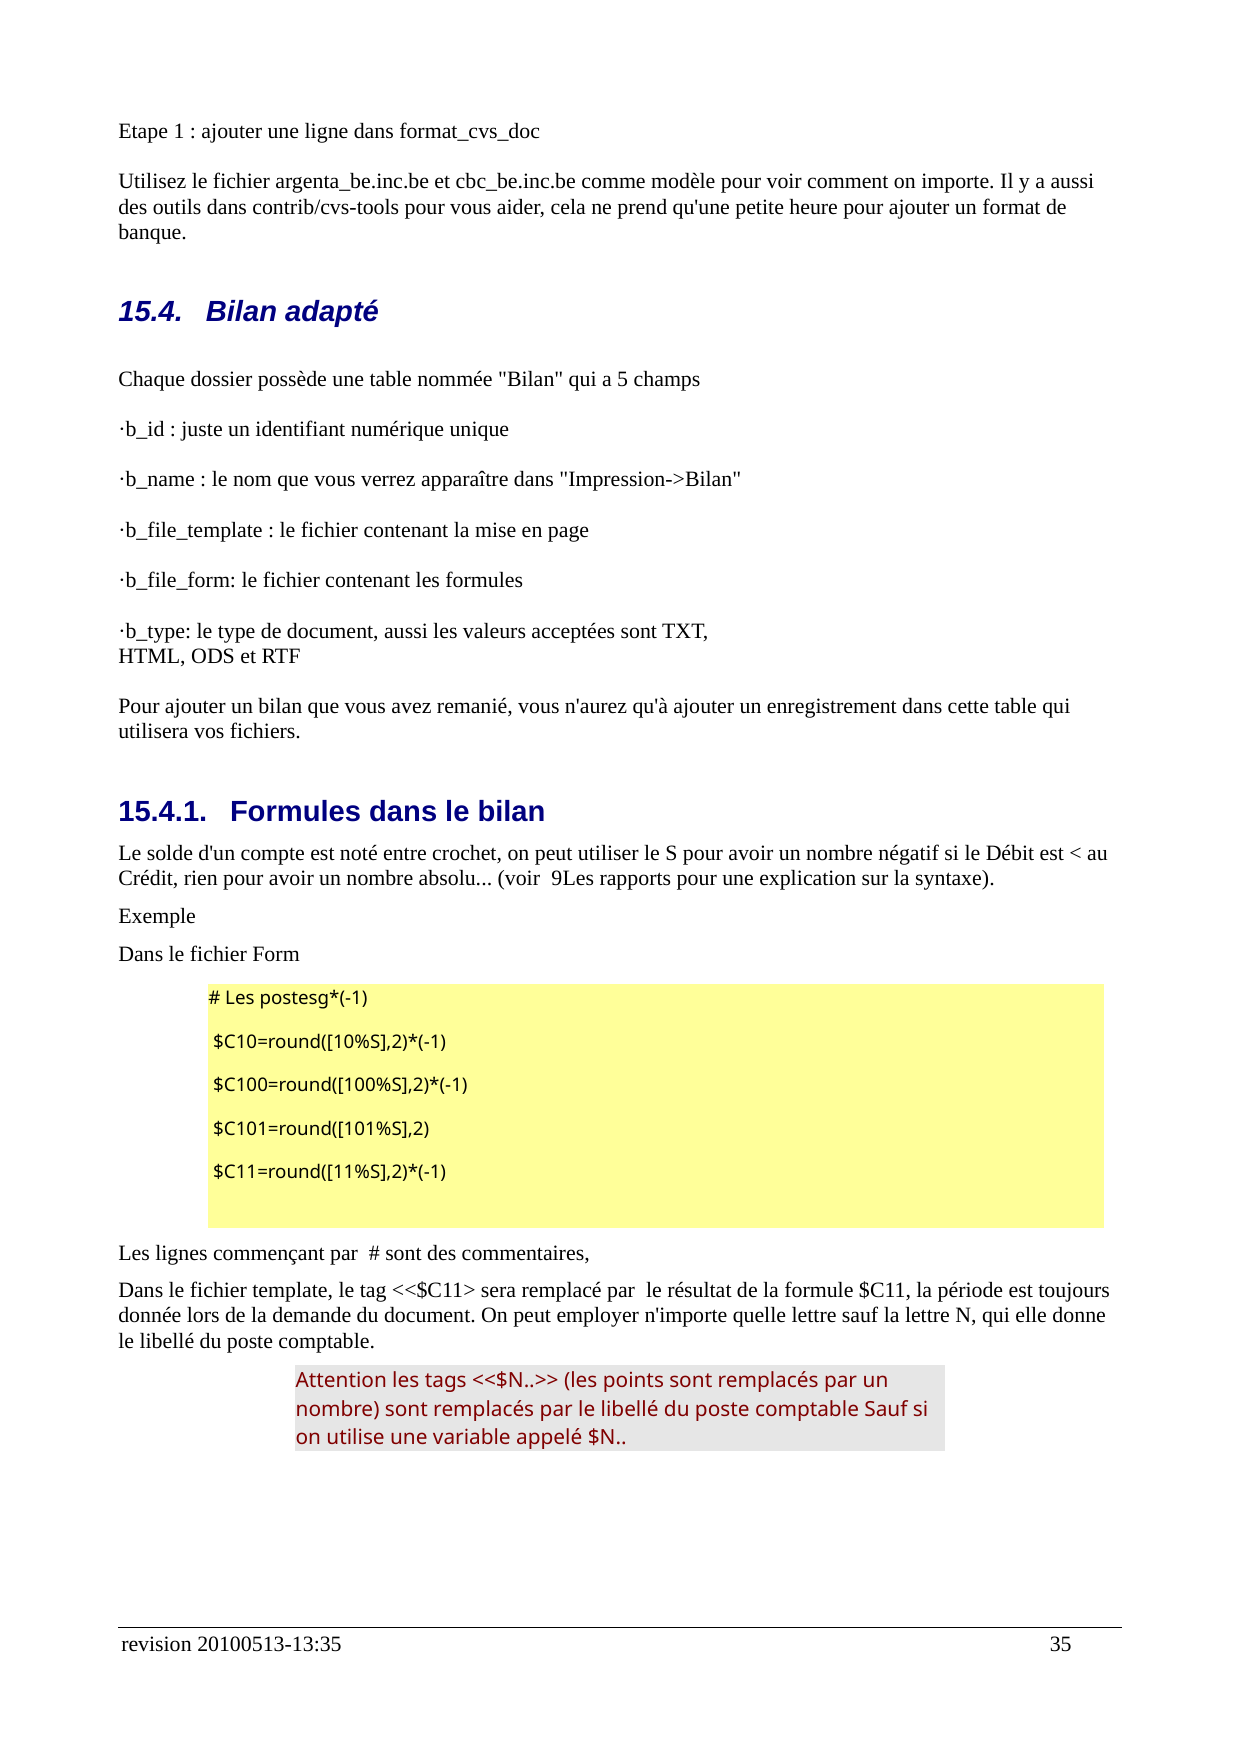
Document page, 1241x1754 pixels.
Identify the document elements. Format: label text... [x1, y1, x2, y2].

text Attention les tags <<$N..>> (les points sont remplacés par un nombre) sont remplacés par le libellé du poste comptable Sauf si on utilise une variable appelé $N.. [295, 1365, 945, 1451]
text Dans le fichier Form [118, 941, 1122, 966]
text ·b_file_form: le fichier contenant les formules [118, 567, 1122, 592]
subtitle Bilan adapté [118, 294, 1122, 328]
text $C100=round([100%S],2)*(-1) [208, 1071, 1104, 1097]
text Le solde d'un compte est noté entre crochet, on peut utiliser le S pour avoir un nombre négatif si le Débit est < au Crédit, rien pour avoir un nombre absolu... (voir 9Les rapports pour une explication sur la syntaxe). [118, 840, 1122, 890]
text HTML, ODS et RTF [118, 643, 1122, 668]
text # Les postesg*(-1) [208, 984, 1104, 1010]
text Pour ajouter un bilan que vous avez remanié, vous n'aurez qu'à ajouter un enregistrement dans cette table qui utilisera vos fichiers. [118, 693, 1122, 744]
subtitle Formules dans le bilan [118, 794, 1122, 827]
text Utilisez le fichier argenta_be.inc.be et cbc_be.inc.be comme modèle pour voir comment on importe. Il y a aussi des outils dans contrib/cvs-tools pour vous aider, cela ne prend qu'une petite heure pour ajouter un format de banque. [118, 168, 1122, 244]
text ·b_type: le type de document, aussi les valeurs acceptées sont TXT, [118, 618, 1122, 643]
text $C10=round([10%S],2)*(-1) [208, 1028, 1104, 1053]
text ·b_file_template : le fichier contenant la mise en page [118, 517, 1122, 542]
text ·b_id : juste un identifiant numérique unique [118, 416, 1122, 441]
text Chaque dossier possède une table nommée "Bilan" qui a 5 champs [118, 366, 1122, 391]
text Exemple [118, 903, 1122, 928]
text ·b_name : le nom que vous verrez apparaître dans "Impression->Bilan" [118, 466, 1122, 492]
text Dans le fichier template, le tag <<$C11> sera remplacé par le résultat de la formule $C11, la période est toujours donnée lors de la demande du document. On peut employer n'importe quelle lettre sauf la lettre N, qui elle donne le libellé du poste comptable. [118, 1277, 1122, 1353]
text Les lignes commençant par # sont des commentaires, [118, 1239, 1122, 1265]
text Etape 1 : ajouter une ligne dans format_cvs_doc [118, 118, 1122, 143]
text $C101=round([101%S],2) [208, 1115, 1104, 1141]
text $C11=round([11%S],2)*(-1) [208, 1158, 1104, 1184]
